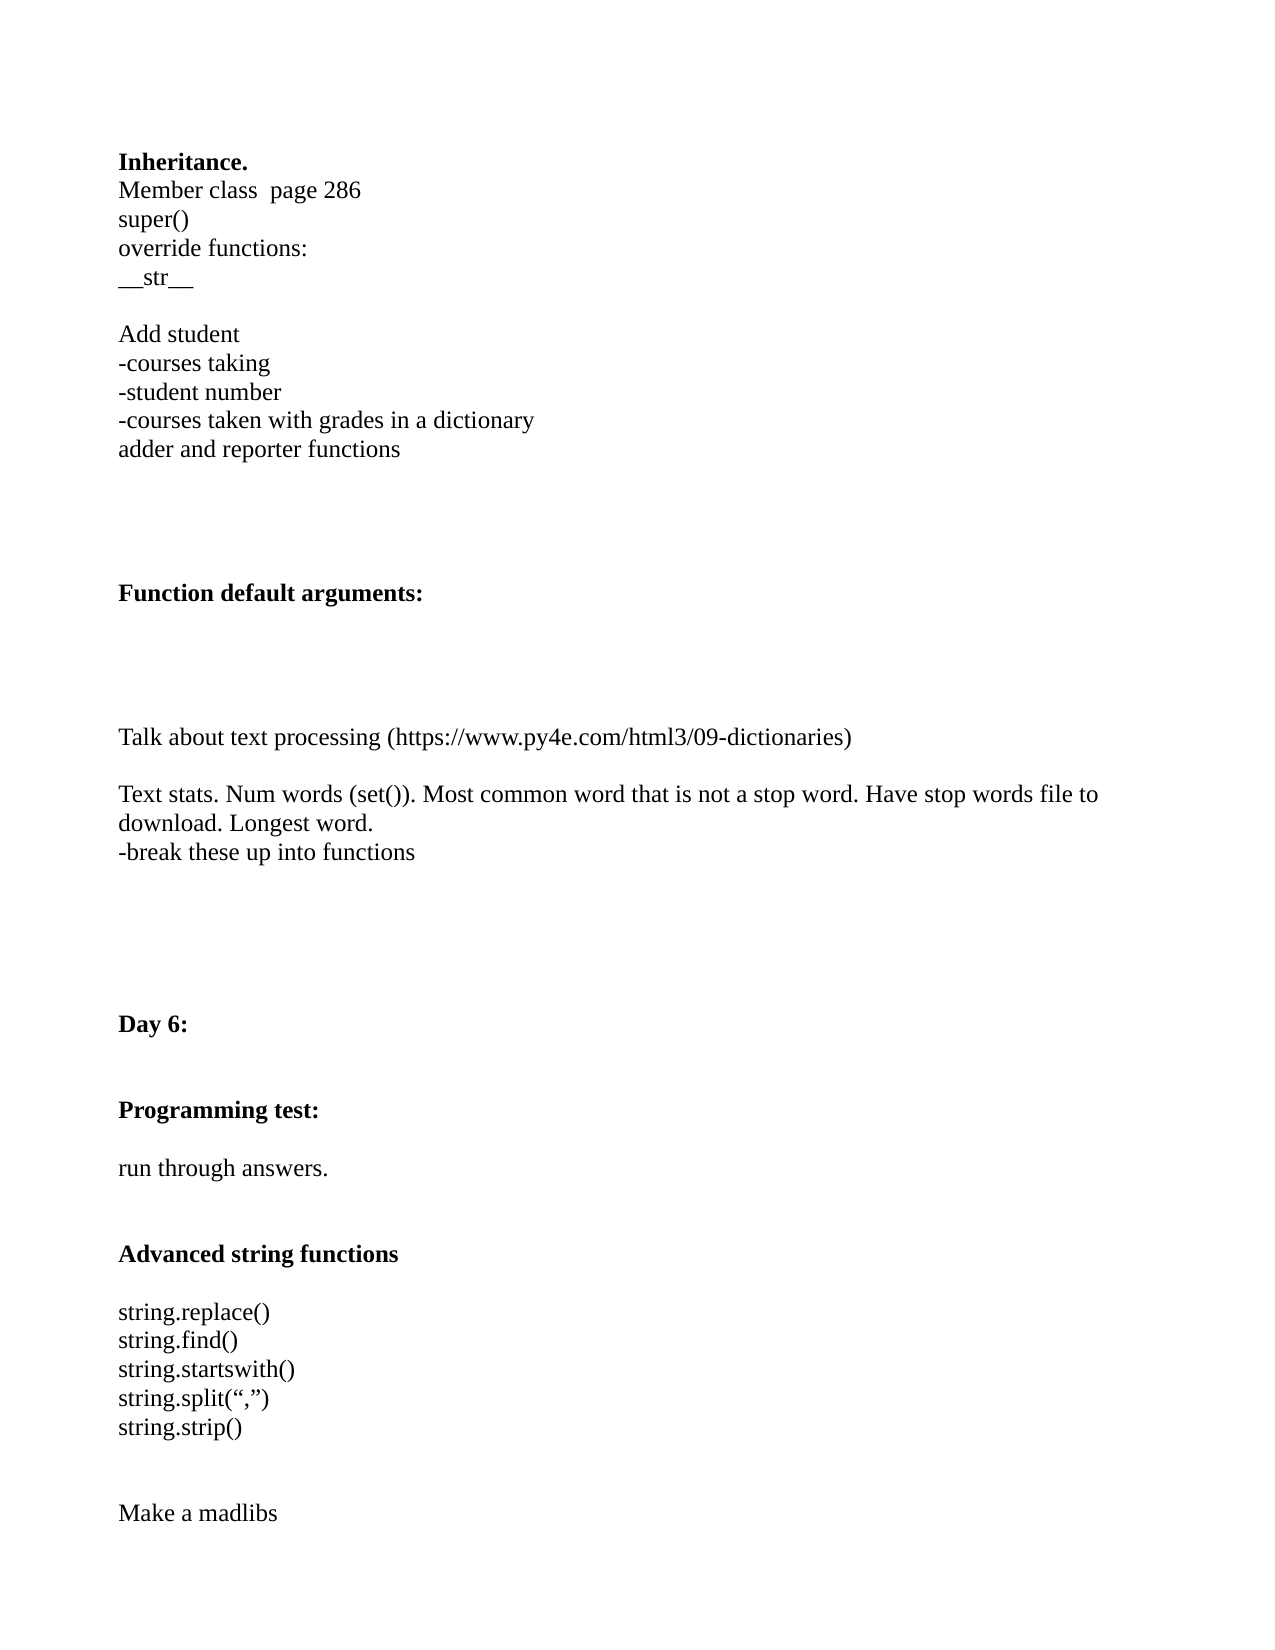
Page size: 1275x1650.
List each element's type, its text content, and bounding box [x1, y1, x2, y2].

text Talk about text processing (https://www.py4e.com/html3/09-dictionaries) [118, 722, 1157, 751]
text -student number [118, 377, 1157, 406]
text string.replace() [118, 1297, 1157, 1326]
text super() [118, 204, 1157, 233]
text -courses taking [118, 348, 1157, 377]
text Member class page 286 [118, 176, 1157, 204]
text Day 6: [118, 1009, 1157, 1038]
text string.split(“,”) [118, 1383, 1157, 1412]
text string.find() [118, 1326, 1157, 1354]
text adder and reporter functions [118, 434, 1157, 463]
text Text stats. Num words (set()). Most common word that is not a stop word. Have stop words file to download. Longest word. [118, 779, 1157, 837]
text Make a madlibs [118, 1498, 1157, 1527]
text run through answers. [118, 1153, 1157, 1182]
text Programming test: [118, 1096, 1157, 1124]
text __str__ [118, 262, 1157, 291]
text string.startswith() [118, 1354, 1157, 1383]
text string.strip() [118, 1412, 1157, 1441]
text -break these up into functions [118, 837, 1157, 866]
text Function default arguments: [118, 578, 1157, 607]
text override functions: [118, 233, 1157, 262]
text -courses taken with grades in a dictionary [118, 406, 1157, 434]
text Advanced string functions [118, 1239, 1157, 1268]
text Inheritance. [118, 147, 1157, 176]
text Add student [118, 319, 1157, 348]
